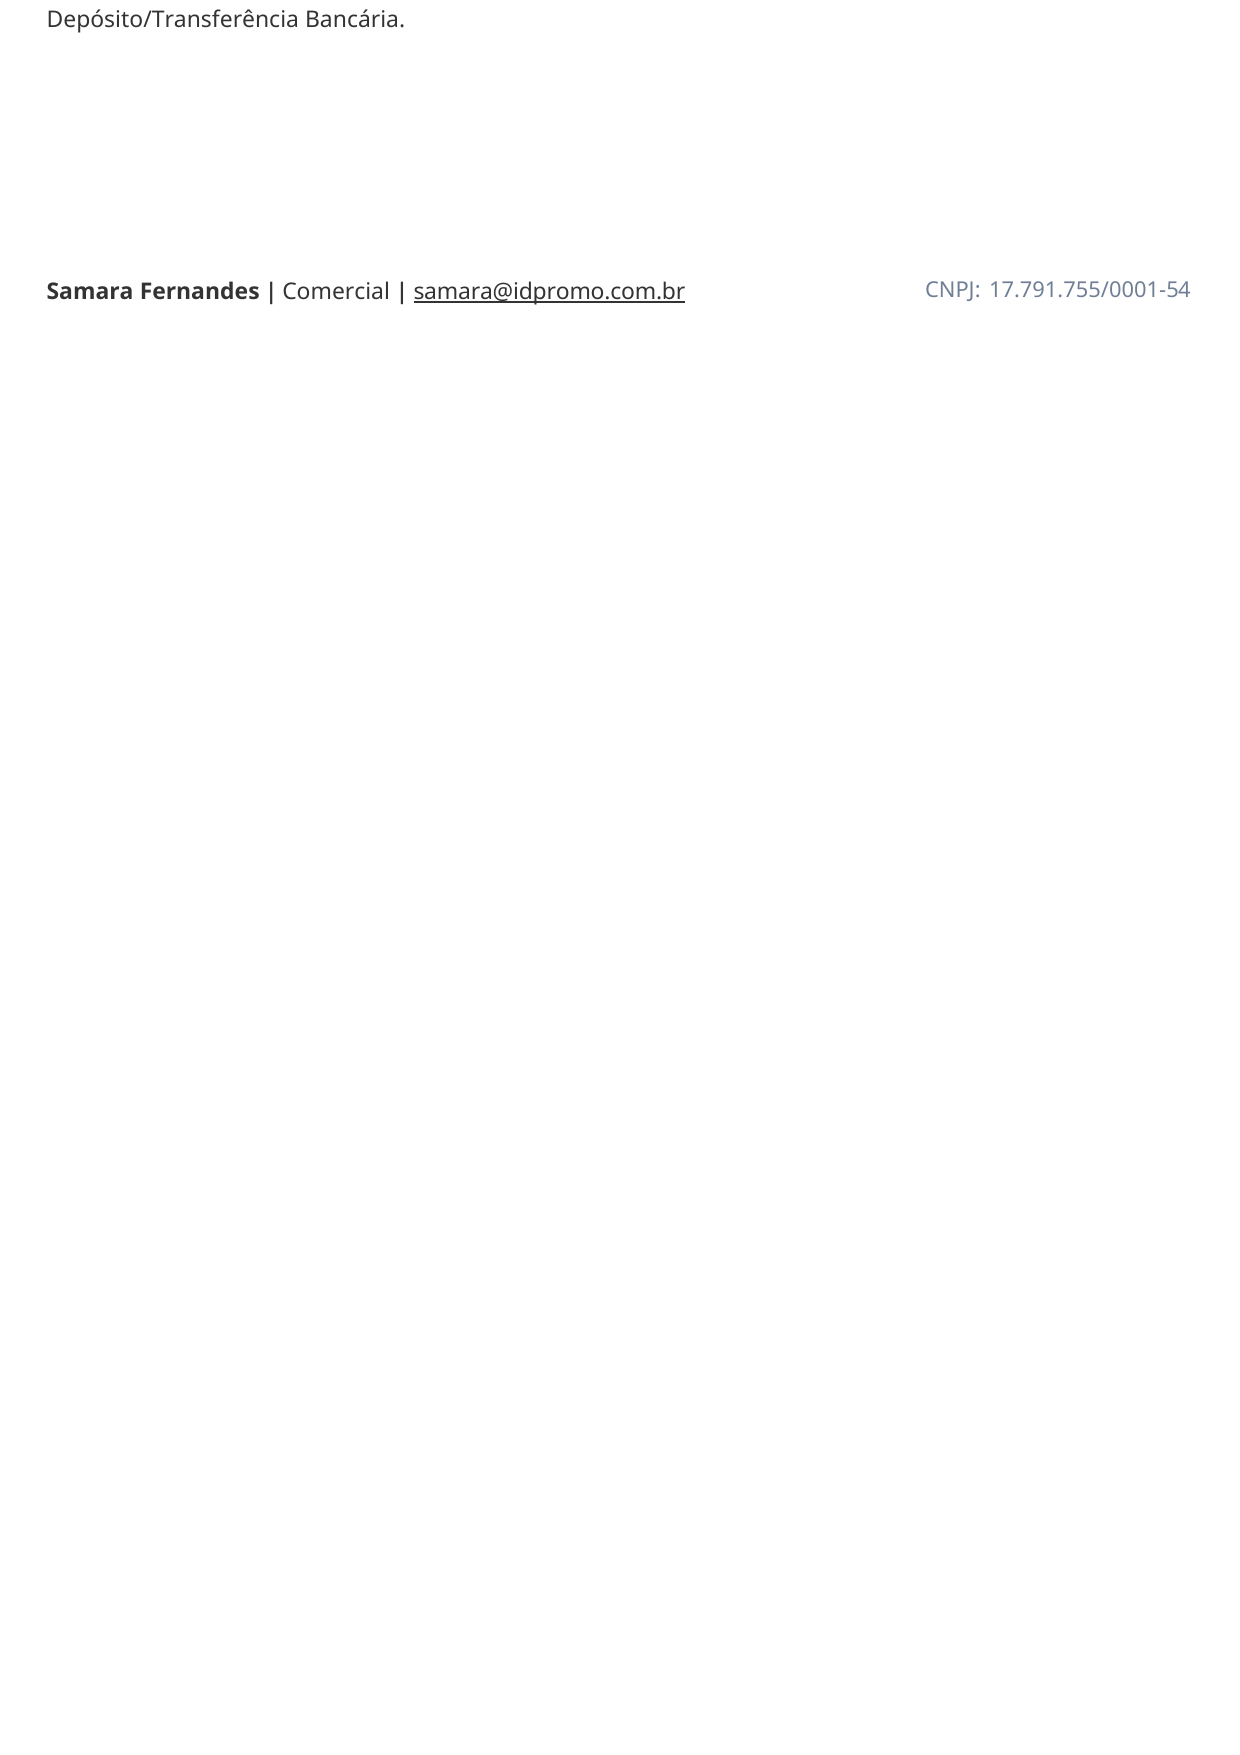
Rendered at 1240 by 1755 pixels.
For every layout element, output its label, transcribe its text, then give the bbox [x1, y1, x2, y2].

text Depósito/Transferência Bancária. [46, 3, 1192, 34]
text Samara Fernandes | Comercial | samara@idpromo.com.br CNPJ: 17.791.755/0001-54 [46, 274, 1195, 306]
